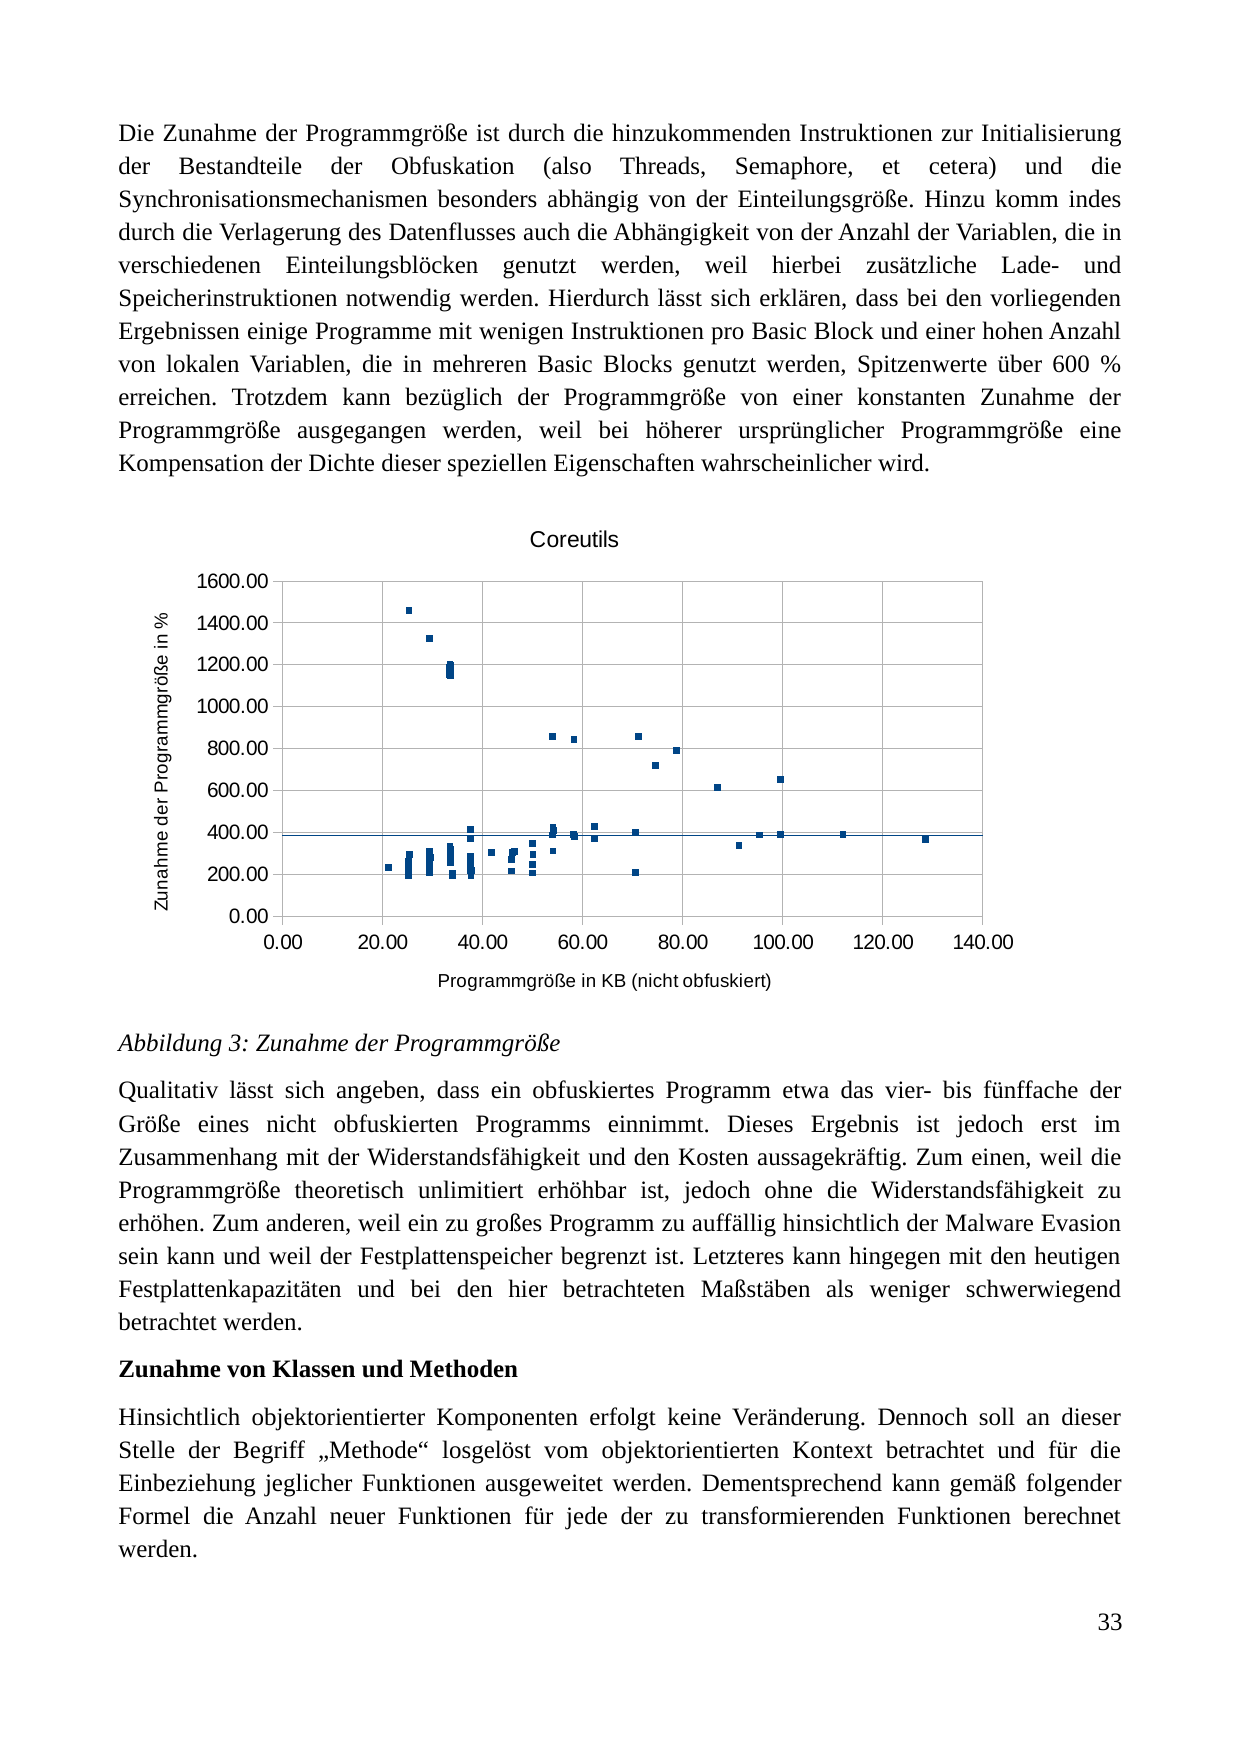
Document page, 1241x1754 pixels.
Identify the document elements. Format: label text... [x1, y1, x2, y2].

text Abbildung 3: Zunahme der Programmgröße [118, 1023, 1032, 1057]
text Qualitativ lässt sich angeben, dass ein obfuskiertes Programm etwa das vier- bis fünffache der Größe eines nicht obfuskierten Programms einnimmt. Dieses Ergebnis ist jedoch erst im Zusammenhang mit der Widerstandsfähigkeit und den Kosten aussagekräftig. Zum einen, weil die Programmgröße theoretisch unlimitiert erhöhbar ist, jedoch ohne die Widerstandsfähigkeit zu erhöhen. Zum anderen, weil ein zu großes Programm zu auffällig hinsichtlich der Malware Evasion sein kann und weil der Festplattenspeicher begrenzt ist. Letzteres kann hingegen mit den heutigen Festplattenkapazitäten und bei den hier betrachteten Maßstäben als weniger schwerwiegend betrachtet werden. [118, 1076, 1122, 1336]
text Zunahme von Klassen und Methoden [118, 1354, 1122, 1383]
text Die Zunahme der Programmgröße ist durch die hinzukommenden Instruktionen zur Initialisierung der Bestandteile der Obfuskation (also Threads, Semaphore, et cetera) und die Synchronisationsmechanismen besonders abhängig von der Einteilungsgröße. Hinzu komm indes durch die Verlagerung des Datenflusses auch die Abhängigkeit von der Anzahl der Variablen, die in verschiedenen Einteilungsblöcken genutzt werden, weil hierbei zusätzliche Lade- und Speicherinstruktionen notwendig werden. Hierdurch lässt sich erklären, dass bei den vorliegenden Ergebnissen einige Programme mit wenigen Instruktionen pro Basic Block und einer hohen Anzahl von lokalen Variablen, die in mehreren Basic Blocks genutzt werden, Spitzenwerte über 600 % erreichen. Trotzdem kann bezüglich der Programmgröße von einer konstanten Zunahme der Programmgröße ausgegangen werden, weil bei höherer ursprünglicher Programmgröße eine Kompensation der Dichte dieser speziellen Eigenschaften wahrscheinlicher wird. [118, 118, 1122, 477]
text Hinsichtlich objektorientierter Komponenten erfolgt keine Veränderung. Dennoch soll an dieser Stelle der Begriff „Methode“ losgelöst vom objektorientierten Kontext betrachtet und für die Einbeziehung jeglicher Funktionen ausgeweitet werden. Dementsprechend kann gemäß folgender Formel die Anzahl neuer Funktionen für jede der zu transformierenden Funktionen berechnet werden. [118, 1402, 1122, 1563]
